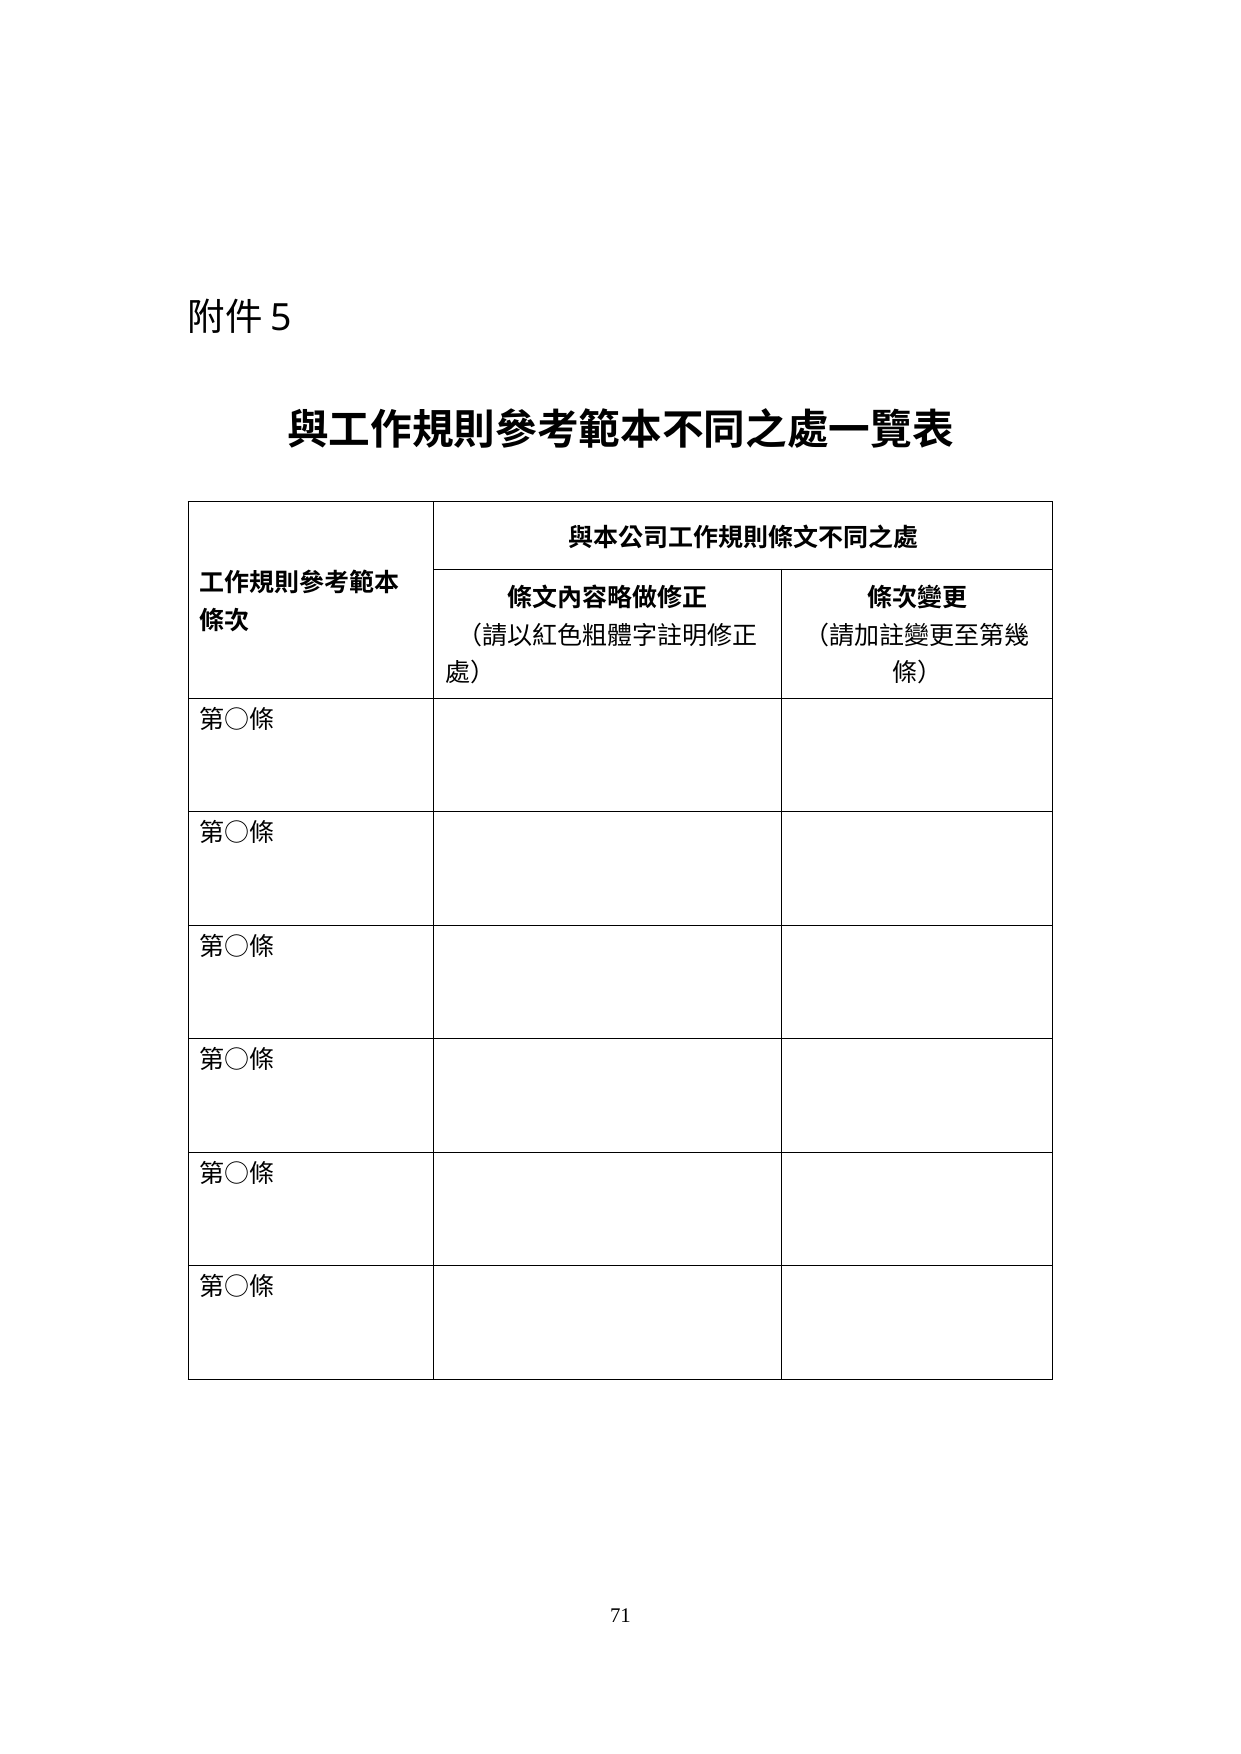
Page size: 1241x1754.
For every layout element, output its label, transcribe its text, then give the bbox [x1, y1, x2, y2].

table_cell [782, 699, 1052, 811]
table_cell 條次變更 （請加註變更至第幾條） [782, 570, 1052, 697]
table_header 工作規則參考範本條次 [189, 502, 433, 697]
table_cell [434, 1153, 781, 1265]
table_cell 條文內容略做修正 （請以紅色粗體字註明修正處） [434, 570, 781, 697]
table_cell 第○條 [189, 699, 433, 811]
table_cell [782, 1266, 1052, 1379]
table_cell 第○條 [189, 1153, 433, 1265]
table_cell 第○條 [189, 926, 433, 1038]
text 附件5 [187, 276, 1050, 351]
table_cell [782, 812, 1052, 924]
table_cell [434, 812, 781, 924]
text 與工作規則參考範本不同之處一覽表 [187, 389, 1053, 464]
table_cell [434, 1266, 781, 1379]
table_cell [434, 1039, 781, 1152]
table_cell [782, 1153, 1052, 1265]
table_cell [782, 926, 1052, 1038]
table_cell 第○條 [189, 1266, 433, 1379]
table_cell 第○條 [189, 812, 433, 924]
table_cell [434, 926, 781, 1038]
table_header 與本公司工作規則條文不同之處 [434, 502, 1052, 569]
table_cell [782, 1039, 1052, 1152]
table_cell [434, 699, 781, 811]
table_cell 第○條 [189, 1039, 433, 1152]
